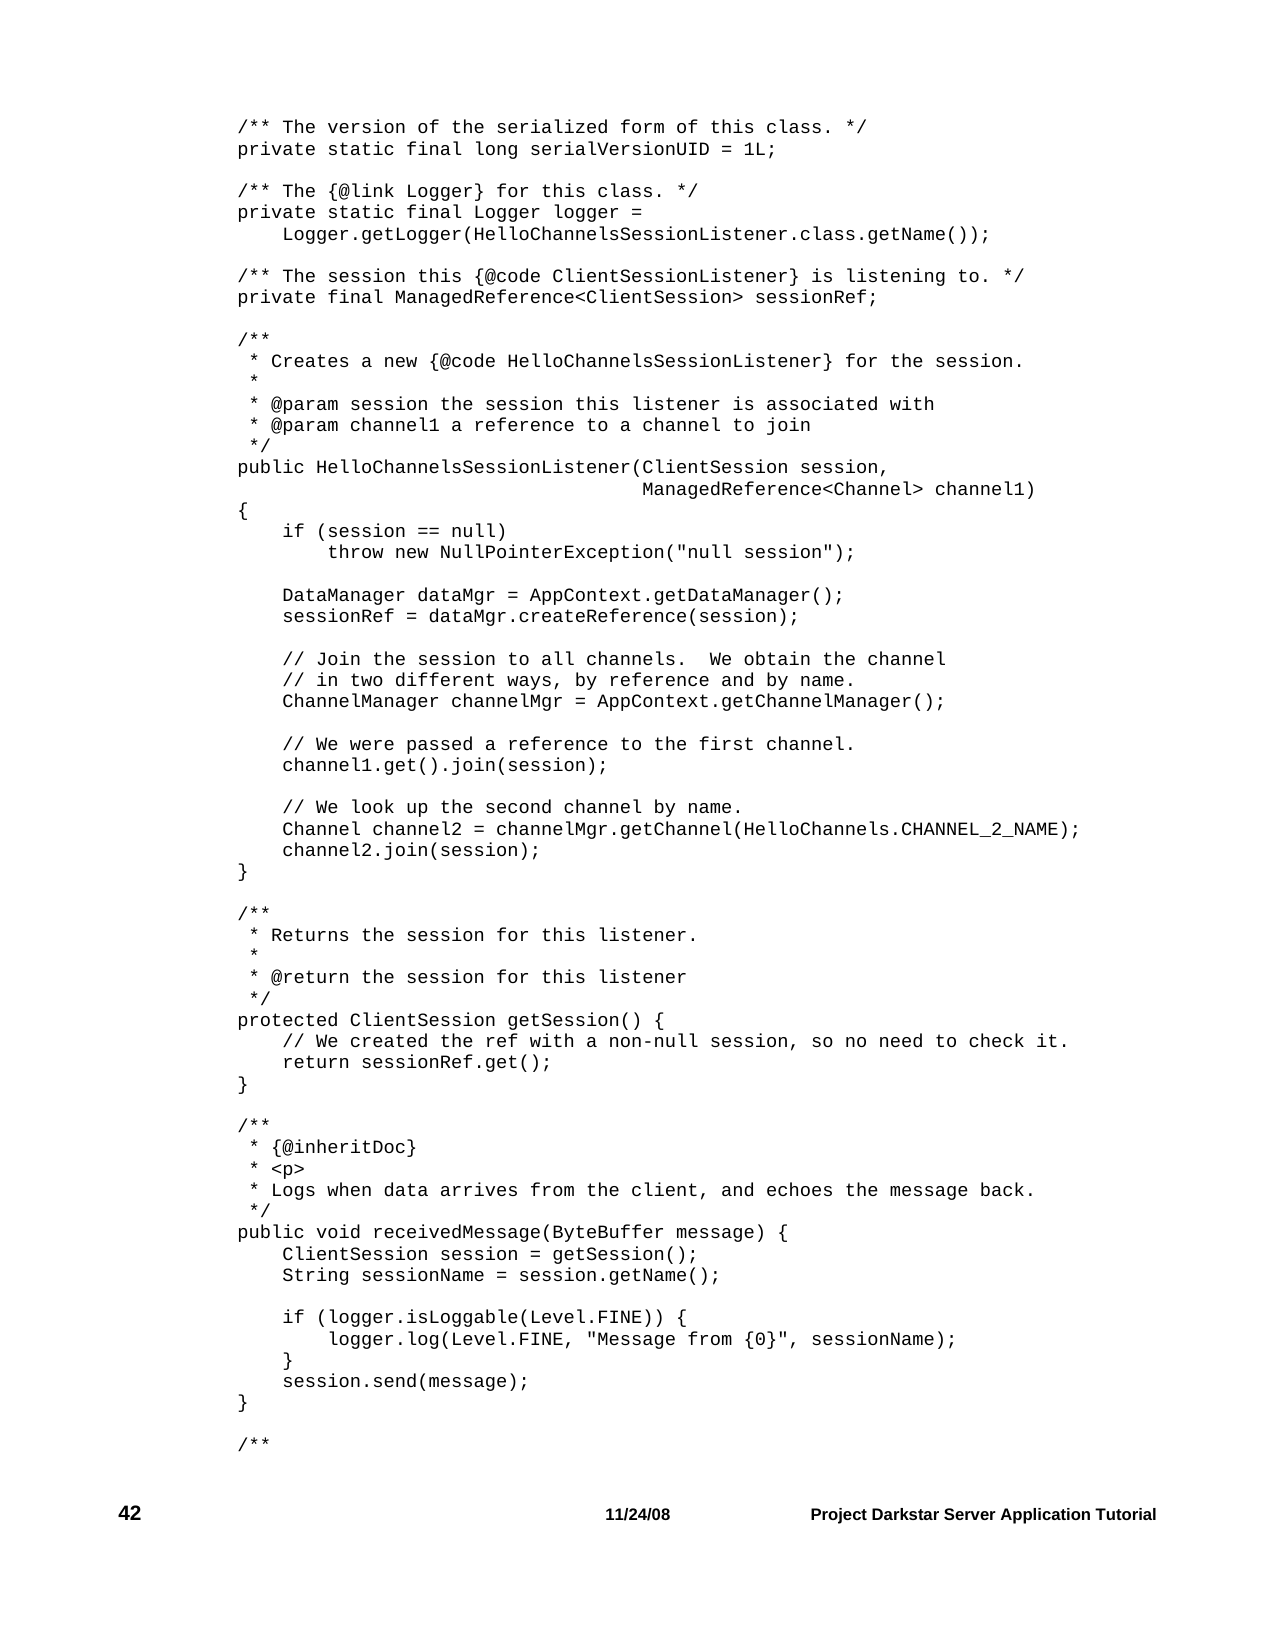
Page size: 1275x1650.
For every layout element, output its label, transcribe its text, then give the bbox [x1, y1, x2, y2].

text ChannelManager channelMgr = AppContext.getChannelManager(); [192, 692, 1098, 713]
text ManagedReference<Channel> channel1) [192, 479, 1098, 501]
text /** [192, 1436, 1098, 1457]
text } [192, 1393, 1098, 1414]
text logger.log(Level.FINE, "Message from {0}", sessionName); [192, 1329, 1098, 1351]
text /** The version of the serialized form of this class. */ [192, 118, 1098, 139]
text } [192, 1074, 1098, 1096]
text * <p> [192, 1159, 1098, 1181]
text /** [192, 331, 1098, 352]
text private static final Logger logger = [192, 203, 1098, 224]
text protected ClientSession getSession() { [192, 1011, 1098, 1032]
text */ [192, 1202, 1098, 1223]
text // We created the ref with a non-null session, so no need to check it. [192, 1032, 1098, 1053]
text session.send(message); [192, 1372, 1098, 1393]
text private static final long serialVersionUID = 1L; [192, 139, 1098, 161]
text /** The {@link Logger} for this class. */ [192, 182, 1098, 203]
text if (session == null) [192, 522, 1098, 543]
text * Creates a new {@code HelloChannelsSessionListener} for the session. [192, 352, 1098, 373]
text if (logger.isLoggable(Level.FINE)) { [192, 1308, 1098, 1329]
text public void receivedMessage(ByteBuffer message) { [192, 1223, 1098, 1244]
text String sessionName = session.getName(); [192, 1266, 1098, 1287]
text { [192, 501, 1098, 522]
text /** The session this {@code ClientSessionListener} is listening to. */ [192, 267, 1098, 288]
text * Returns the session for this listener. [192, 926, 1098, 947]
text Channel channel2 = channelMgr.getChannel(HelloChannels.CHANNEL_2_NAME); [192, 819, 1098, 841]
text sessionRef = dataMgr.createReference(session); [192, 607, 1098, 628]
text Logger.getLogger(HelloChannelsSessionListener.class.getName()); [192, 224, 1098, 246]
text } [192, 862, 1098, 883]
text } [192, 1351, 1098, 1372]
text */ [192, 989, 1098, 1011]
text * [192, 373, 1098, 394]
text // We were passed a reference to the first channel. [192, 734, 1098, 756]
text // Join the session to all channels. We obtain the channel [192, 649, 1098, 671]
text * @param channel1 a reference to a channel to join [192, 416, 1098, 437]
text channel1.get().join(session); [192, 756, 1098, 777]
text return sessionRef.get(); [192, 1053, 1098, 1074]
text DataManager dataMgr = AppContext.getDataManager(); [192, 586, 1098, 607]
text */ [192, 437, 1098, 458]
text * @param session the session this listener is associated with [192, 394, 1098, 416]
text public HelloChannelsSessionListener(ClientSession session, [192, 458, 1098, 479]
text channel2.join(session); [192, 841, 1098, 862]
text * [192, 947, 1098, 968]
text /** [192, 1117, 1098, 1138]
text * Logs when data arrives from the client, and echoes the message back. [192, 1181, 1098, 1202]
text // We look up the second channel by name. [192, 798, 1098, 819]
text * {@inheritDoc} [192, 1138, 1098, 1159]
text * @return the session for this listener [192, 968, 1098, 989]
text ClientSession session = getSession(); [192, 1244, 1098, 1266]
text private final ManagedReference<ClientSession> sessionRef; [192, 288, 1098, 309]
text throw new NullPointerException("null session"); [192, 543, 1098, 564]
text /** [192, 904, 1098, 926]
text // in two different ways, by reference and by name. [192, 671, 1098, 692]
